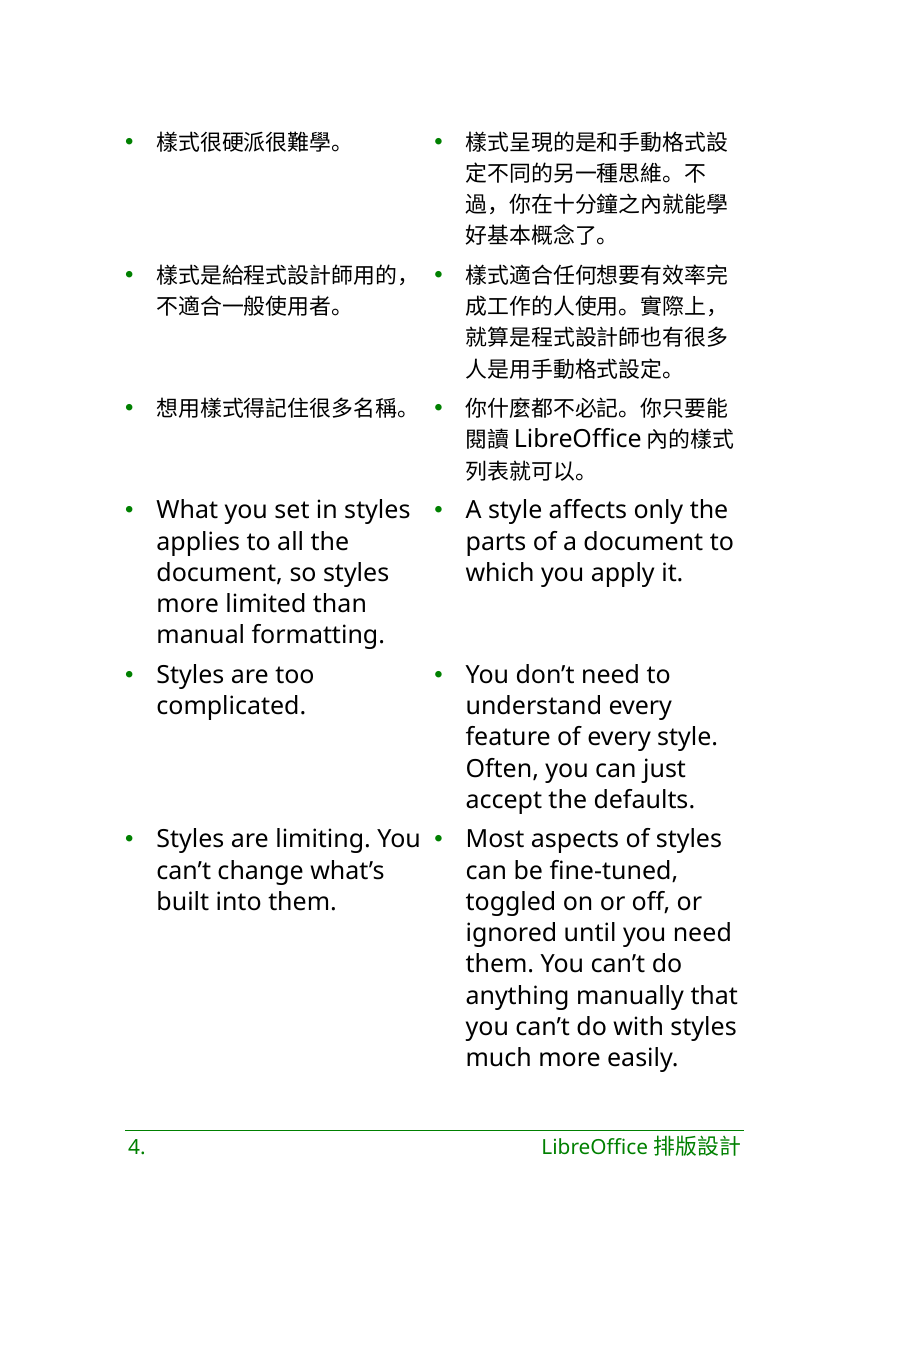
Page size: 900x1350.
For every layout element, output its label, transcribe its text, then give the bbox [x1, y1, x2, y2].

table_cell 樣式很硬派很難學。 [125, 125, 434, 258]
table_cell 樣式是給程式設計師用的，不適合一般使用者。 [125, 258, 434, 392]
table_cell 樣式呈現的是和手動格式設定不同的另一種思維。不過，你在十分鐘之內就能學好基本概念了。 [434, 125, 744, 258]
table_cell 樣式適合任何想要有效率完成工作的人使用。實際上，就算是程式設計師也有很多人是用手動格式設定。 [434, 258, 744, 392]
table_cell Most aspects of styles can be fine-tuned, toggled on or off, or ignored until you need them. You can’t do anything manually that you can’t do with styles much more easily. [434, 823, 744, 1081]
table_cell A style affects only the parts of a document to which you apply it. [434, 494, 744, 658]
table_cell 想用樣式得記住很多名稱。 [125, 392, 434, 494]
table_cell You don’t need to understand every feature of every style. Often, you can just accept the defaults. [434, 658, 744, 823]
table_cell Styles are limiting. You can’t change what’s built into them. [125, 823, 434, 1081]
table_cell Styles are too complicated. [125, 658, 434, 823]
table_cell 你什麼都不必記。你只要能閱讀LibreOffice內的樣式列表就可以。 [434, 392, 744, 494]
table_cell What you set in styles applies to all the document, so styles more limited than manual formatting. [125, 494, 434, 658]
